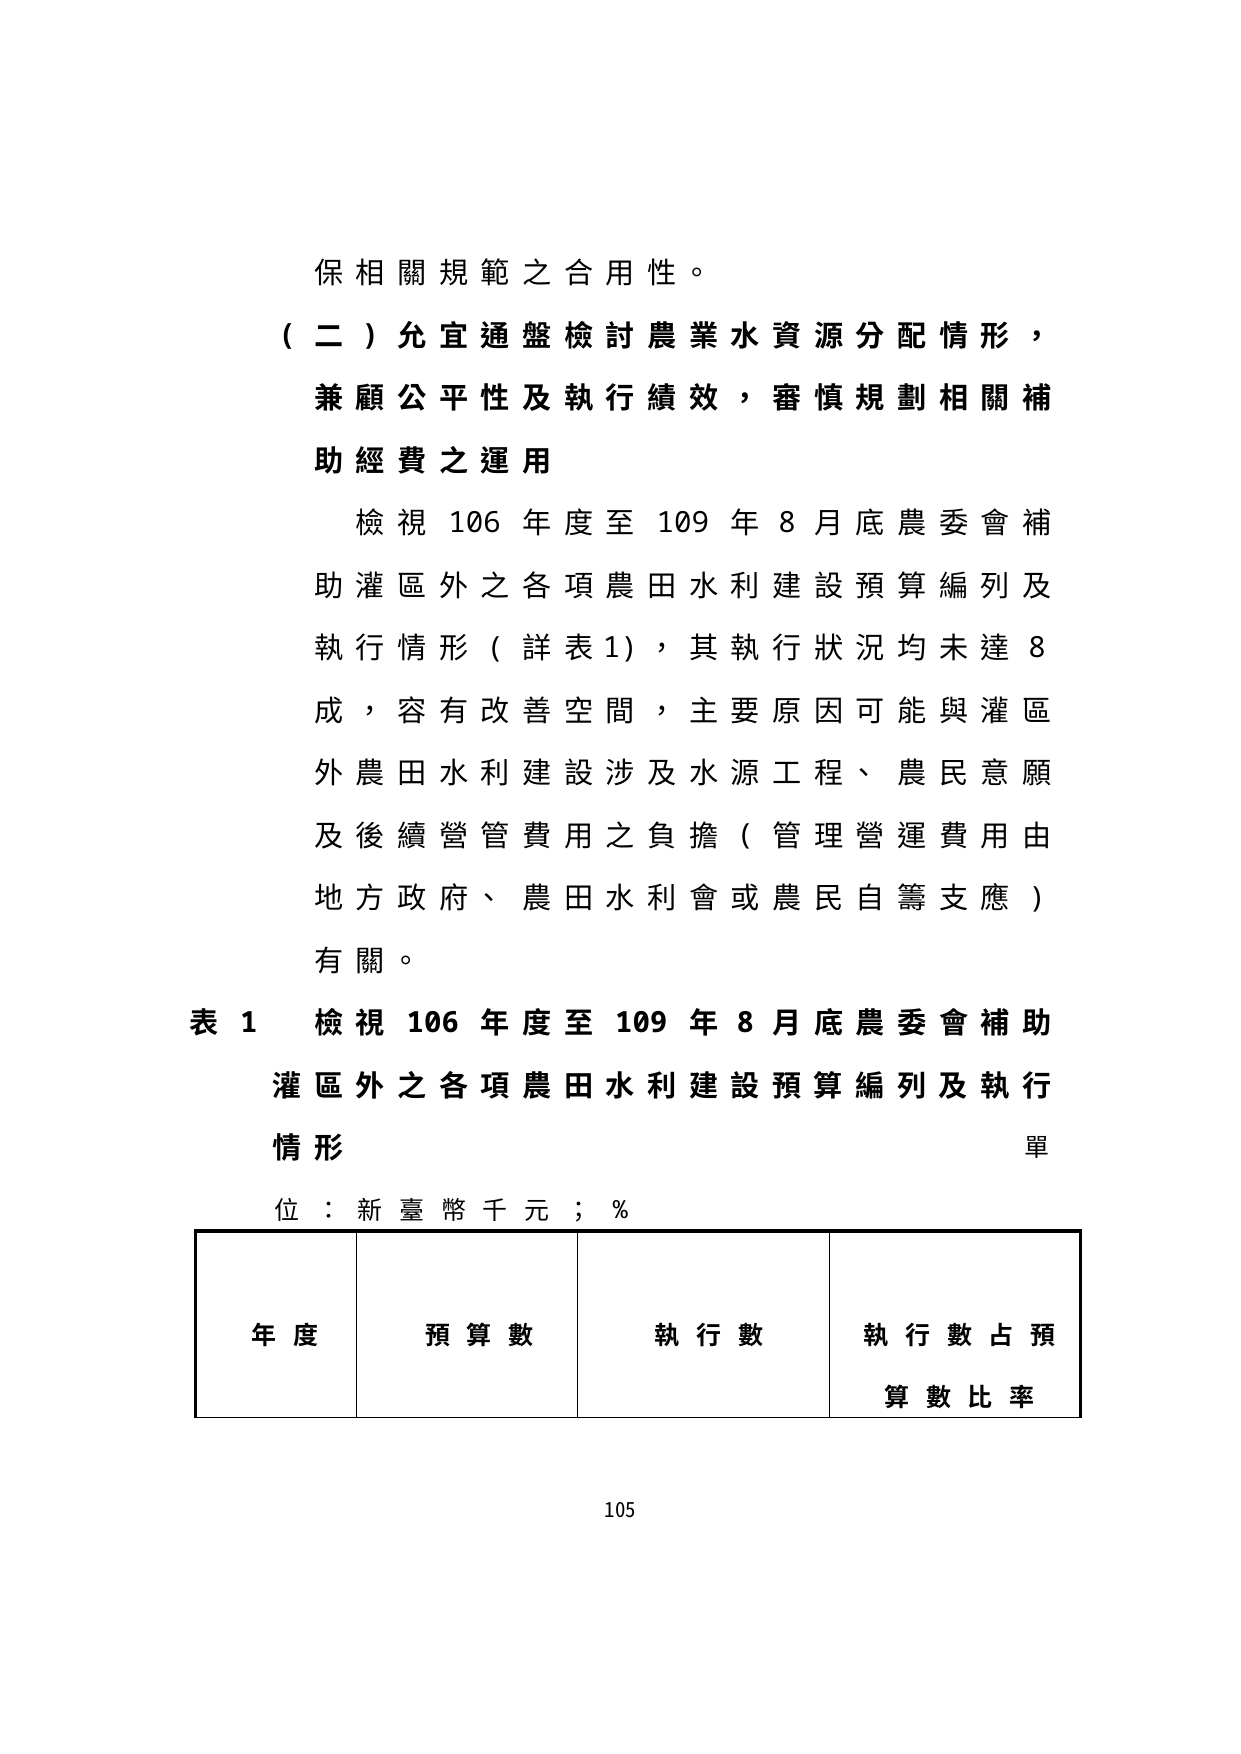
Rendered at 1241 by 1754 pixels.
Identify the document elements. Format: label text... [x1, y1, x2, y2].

table_header 年度 [197, 1233, 356, 1417]
table_header 執行數占預算數比率 [830, 1233, 1079, 1417]
text 檢視106年度至109年8月底農委會補助灌區外之各項農田水利建設預算編列及執行情形(詳表1)，其執行狀況均未達8成，容有改善空間，主要原因可能與灌區外農田水利建設涉及水源工程、農民意願及後續營管費用之負擔(管理營運費用由地方政府、農田水利會或農民自籌支應)有關。 [271, 479, 1058, 979]
text (二)允宜通盤檢討農業水資源分配情形，兼顧公平性及執行績效，審慎規劃相關補助經費之運用 [242, 292, 1058, 479]
text 表1 檢視106年度至109年8月底農委會補助灌區外之各項農田水利建設預算編列及執行情形 單位：新臺幣千元；% [183, 979, 1058, 1229]
table_header 預算數 [357, 1233, 577, 1417]
text 保相關規範之合用性。 [271, 229, 1058, 292]
table_header 執行數 [578, 1233, 829, 1417]
